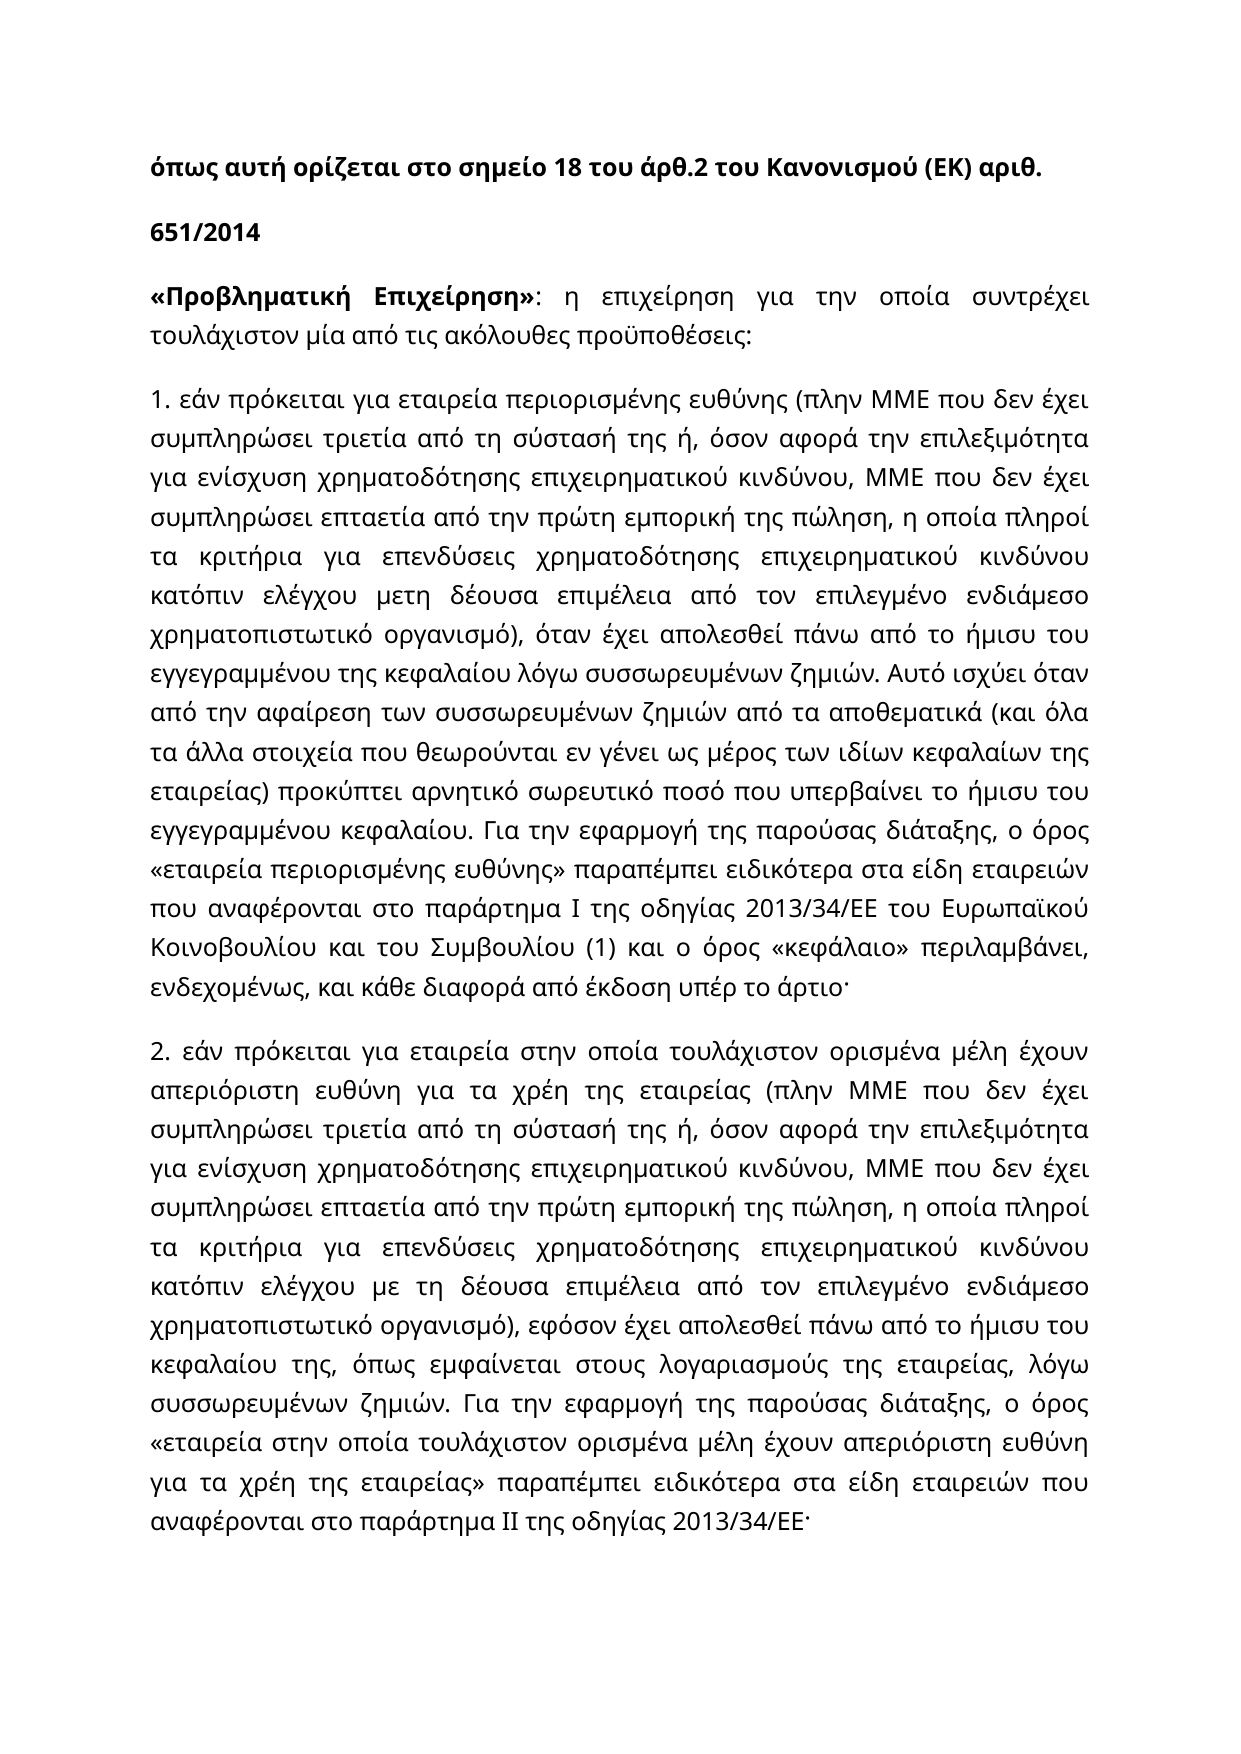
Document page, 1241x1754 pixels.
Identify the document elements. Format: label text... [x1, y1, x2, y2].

text 651/2014 [150, 214, 1090, 248]
text 1. εάν πρόκειται για εταιρεία περιορισμένης ευθύνης (πλην ΜΜΕ που δεν έχει συμπληρώσει τριετία από τη σύστασή της ή, όσον αφορά την επιλεξιμότητα για ενίσχυση χρηματοδότησης επιχειρηματικού κινδύνου, ΜΜΕ που δεν έχει συμπληρώσει επταετία από την πρώτη εμπορική της πώληση, η οποία πληροί τα κριτήρια για επενδύσεις χρηματοδότησης επιχειρηματικού κινδύνου κατόπιν ελέγχου μετη δέουσα επιμέλεια από τον επιλεγμένο ενδιάμεσο χρηματοπιστωτικό οργανισμό), όταν έχει απολεσθεί πάνω από το ήμισυ του εγγεγραμμένου της κεφαλαίου λόγω συσσωρευμένων ζημιών. Αυτό ισχύει όταν από την αφαίρεση των συσσωρευμένων ζημιών από τα αποθεματικά (και όλα τα άλλα στοιχεία που θεωρούνται εν γένει ως μέρος των ιδίων κεφαλαίων της εταιρείας) προκύπτει αρνητικό σωρευτικό ποσό που υπερβαίνει το ήμισυ του εγγεγραμμένου κεφαλαίου. Για την εφαρμογή της παρούσας διάταξης, ο όρος «εταιρεία περιορισμένης ευθύνης» παραπέμπει ειδικότερα στα είδη εταιρειών που αναφέρονται στο παράρτημα I της οδηγίας 2013/34/ΕΕ του Ευρωπαϊκού Κοινοβουλίου και του Συμβουλίου (1) και ο όρος «κεφάλαιο» περιλαμβάνει, ενδεχομένως, και κάθε διαφορά από έκδοση υπέρ το άρτιο· [150, 382, 1090, 1003]
text 2. εάν πρόκειται για εταιρεία στην οποία τουλάχιστον ορισμένα μέλη έχουν απεριόριστη ευθύνη για τα χρέη της εταιρείας (πλην ΜΜΕ που δεν έχει συμπληρώσει τριετία από τη σύστασή της ή, όσον αφορά την επιλεξιμότητα για ενίσχυση χρηματοδότησης επιχειρηματικού κινδύνου, ΜΜΕ που δεν έχει συμπληρώσει επταετία από την πρώτη εμπορική της πώληση, η οποία πληροί τα κριτήρια για επενδύσεις χρηματοδότησης επιχειρηματικού κινδύνου κατόπιν ελέγχου με τη δέουσα επιμέλεια από τον επιλεγμένο ενδιάμεσο χρηματοπιστωτικό οργανισμό), εφόσον έχει απολεσθεί πάνω από το ήμισυ του κεφαλαίου της, όπως εμφαίνεται στους λογαριασμούς της εταιρείας, λόγω συσσωρευμένων ζημιών. Για την εφαρμογή της παρούσας διάταξης, ο όρος «εταιρεία στην οποία τουλάχιστον ορισμένα μέλη έχουν απεριόριστη ευθύνη για τα χρέη της εταιρείας» παραπέμπει ειδικότερα στα είδη εταιρειών που αναφέρονται στο παράρτημα II της οδηγίας 2013/34/ΕΕ· [150, 1033, 1090, 1537]
text όπως αυτή ορίζεται στο σημείο 18 του άρθ.2 του Κανονισμού (ΕΚ) αριθ. [150, 150, 1090, 184]
text «Προβληματική Επιχείρηση»: η επιχείρηση για την οποία συντρέχει τουλάχιστον μία από τις ακόλουθες προϋποθέσεις: [150, 278, 1090, 352]
